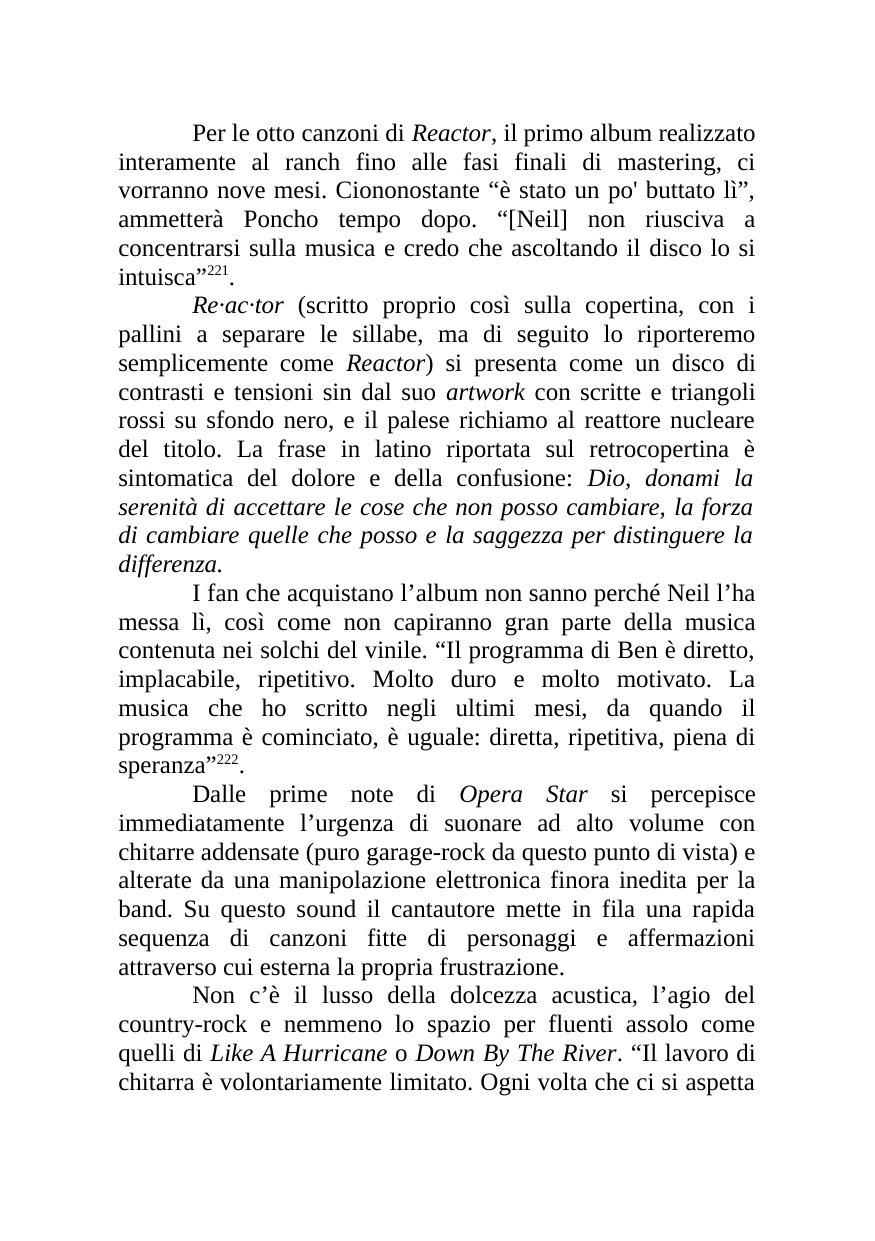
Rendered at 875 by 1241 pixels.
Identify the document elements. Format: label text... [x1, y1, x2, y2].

text Dalle prime note di Opera Star si percepisce immediatamente l’urgenza di suonare ad alto volume con chitarre addensate (puro garage-rock da questo punto di vista) e alterate da una manipolazione elettronica finora inedita per la band. Su questo sound il cantautore mette in fila una rapida sequenza di canzoni fitte di personaggi e affermazioni attraverso cui esterna la propria frustrazione. [118, 779, 756, 981]
text Non c’è il lusso della dolcezza acustica, l’agio del country-rock e nemmeno lo spazio per fluenti assolo come quelli di Like A Hurricane o Down By The River. “Il lavoro di chitarra è volontariamente limitato. Ogni volta che ci si aspetta [118, 981, 756, 1096]
text Per le otto canzoni di Reactor, il primo album realizzato interamente al ranch fino alle fasi finali di mastering, ci vorranno nove mesi. Ciononostante “è stato un po' buttato lì”, ammetterà Poncho tempo dopo. “[Neil] non riusciva a concentrarsi sulla musica e credo che ascoltando il disco lo si intuisca”. [118, 118, 756, 291]
text I fan che acquistano l’album non sanno perché Neil l’ha messa lì, così come non capiranno gran parte della musica contenuta nei solchi del vinile. “Il programma di Ben è diretto, implacabile, ripetitivo. Molto duro e molto motivato. La musica che ho scritto negli ultimi mesi, da quando il programma è cominciato, è uguale: diretta, ripetitiva, piena di speranza”. [118, 578, 756, 779]
text Re∙ac∙tor (scritto proprio così sulla copertina, con i pallini a separare le sillabe, ma di seguito lo riporteremo semplicemente come Reactor) si presenta come un disco di contrasti e tensioni sin dal suo artwork con scritte e triangoli rossi su sfondo nero, e il palese richiamo al reattore nucleare del titolo. La frase in latino riportata sul retrocopertina è sintomatica del dolore e della confusione: Dio, donami la serenità di accettare le cose che non posso cambiare, la forza di cambiare quelle che posso e la saggezza per distinguere la differenza. [118, 291, 756, 578]
